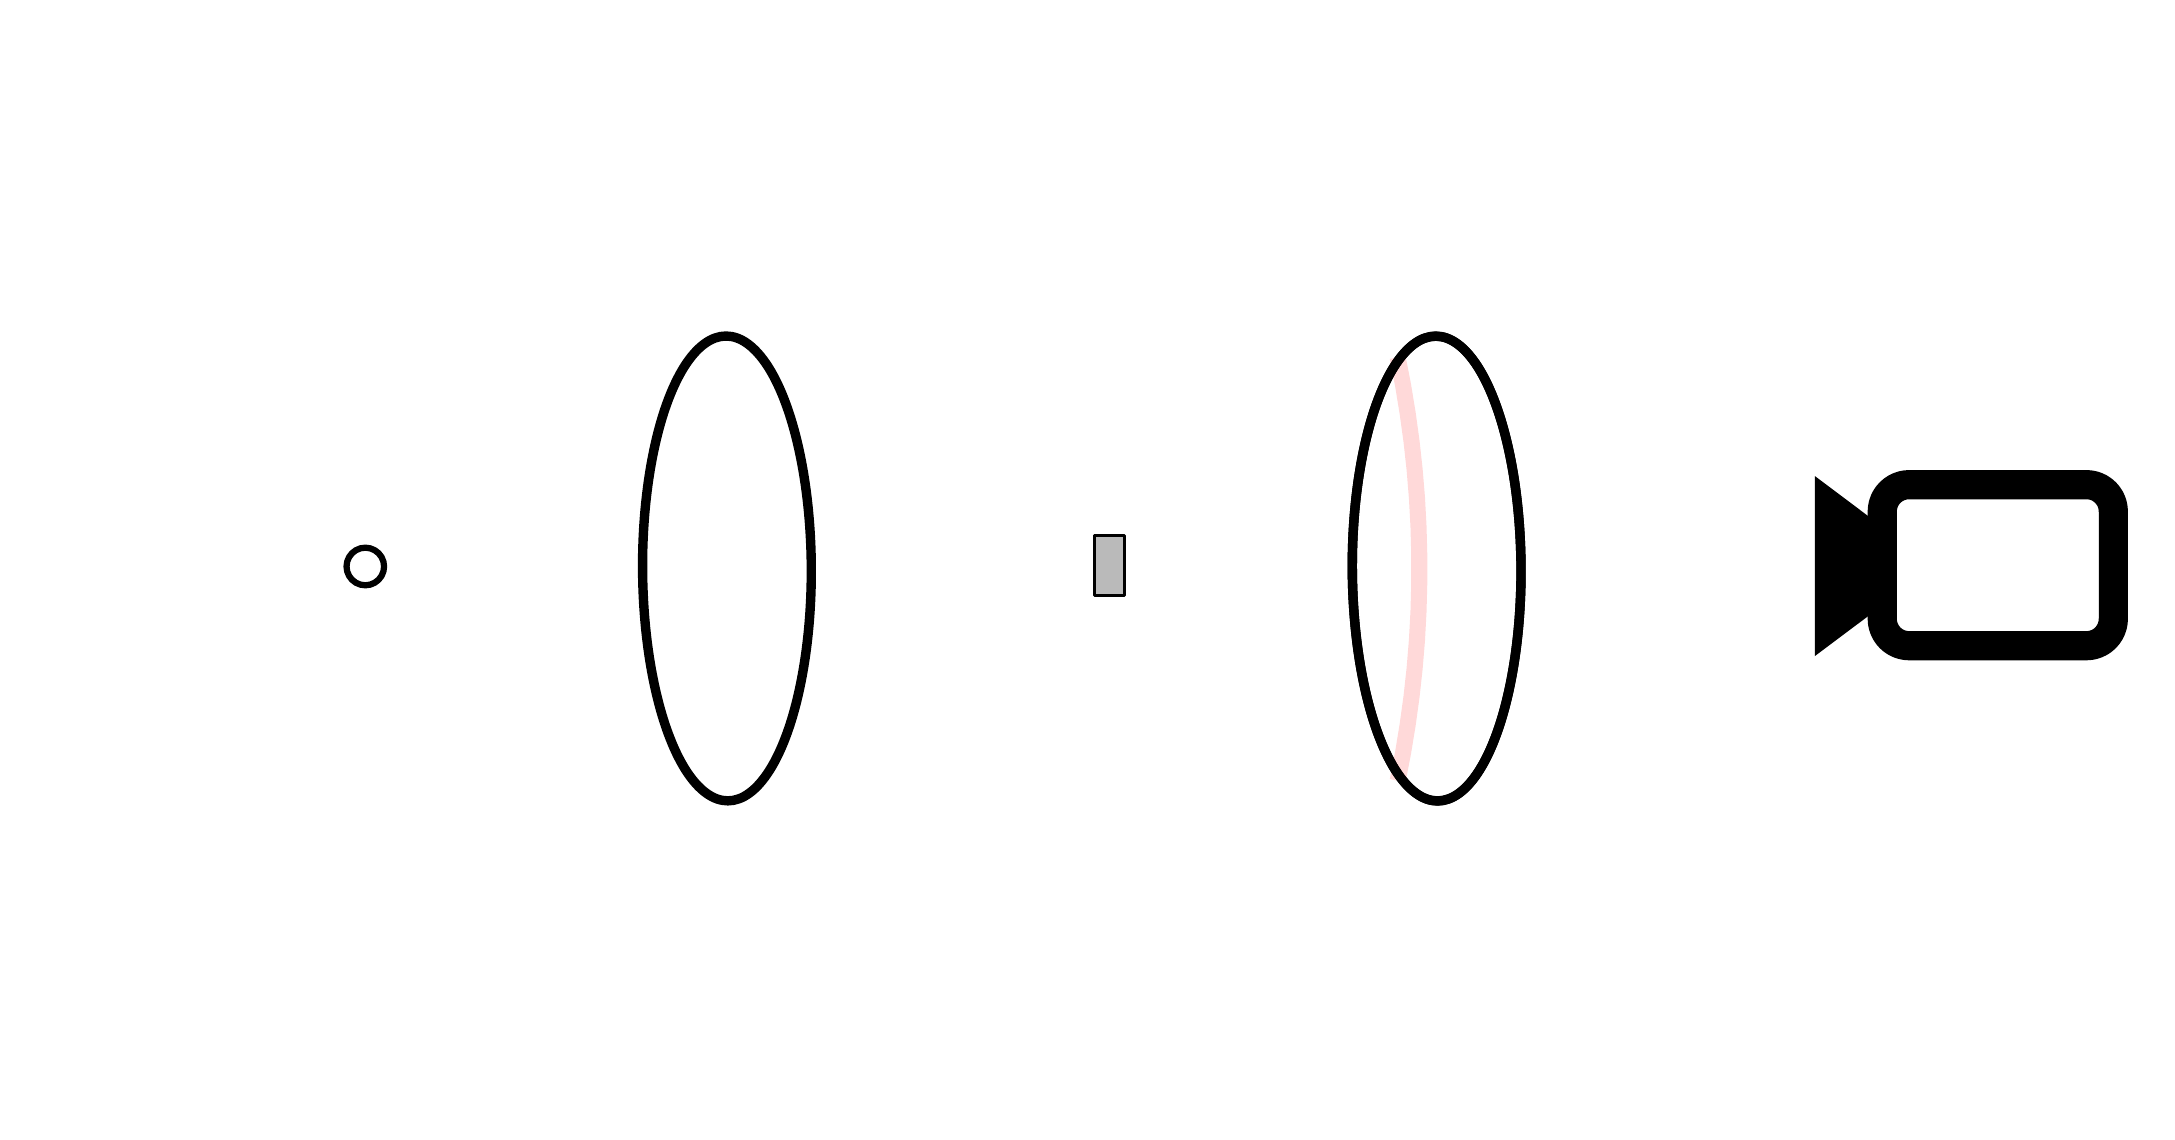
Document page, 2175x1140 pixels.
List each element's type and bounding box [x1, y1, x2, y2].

text_box [1389, 772, 1396, 781]
text_box [1882, 484, 2114, 646]
text_box [1094, 535, 1125, 596]
text_box [1357, 341, 1516, 796]
text_box [642, 336, 812, 801]
text_box [1814, 476, 1875, 657]
